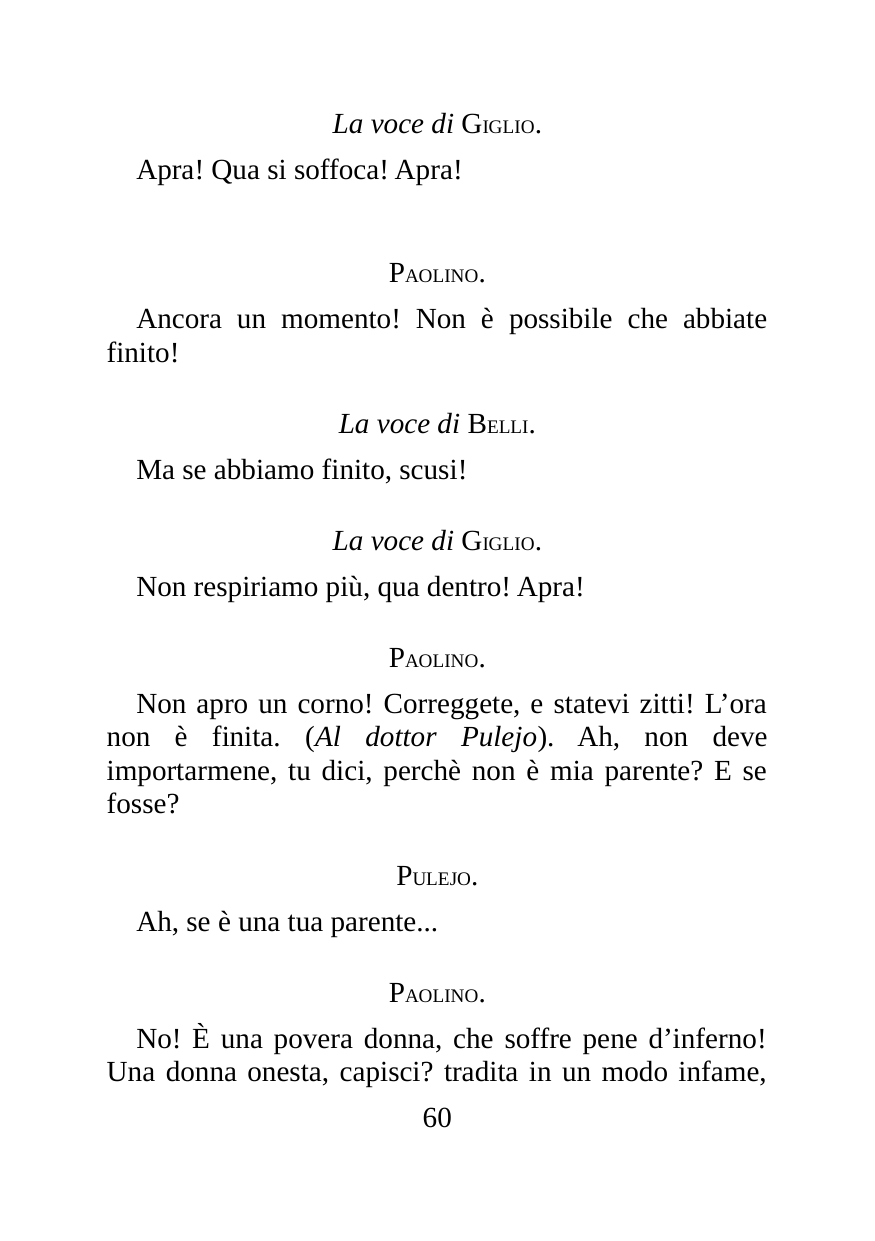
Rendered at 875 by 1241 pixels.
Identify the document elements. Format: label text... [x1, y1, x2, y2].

text Ancora un momento! Non è possibile che abbiate finito! [106, 301, 768, 368]
text Paolino. [106, 640, 768, 673]
text La voce di Belli. [106, 406, 768, 439]
text No! È una povera donna, che soffre pene d’inferno! Una donna onesta, capisci? tradita in un modo infame, [106, 1021, 768, 1088]
text Ah, se è una tua parente... [106, 904, 768, 937]
text Pulejo. [106, 858, 768, 891]
text Apra! Qua si soffoca! Apra! [106, 152, 768, 186]
text Paolino. [106, 975, 768, 1008]
text Paolino. [106, 255, 768, 289]
text Non respiriamo più, qua dentro! Apra! [106, 569, 768, 602]
text La voce di Giglio. [106, 523, 768, 556]
text Non apro un corno! Correggete, e statevi zitti! L’ora non è finita. (Al dottor Pulejo). Ah, non deve importarmene, tu dici, perchè non è mia parente? E se fosse? [106, 686, 768, 820]
text Ma se abbiamo finito, scusi! [106, 452, 768, 485]
text La voce di Giglio. [106, 106, 768, 140]
